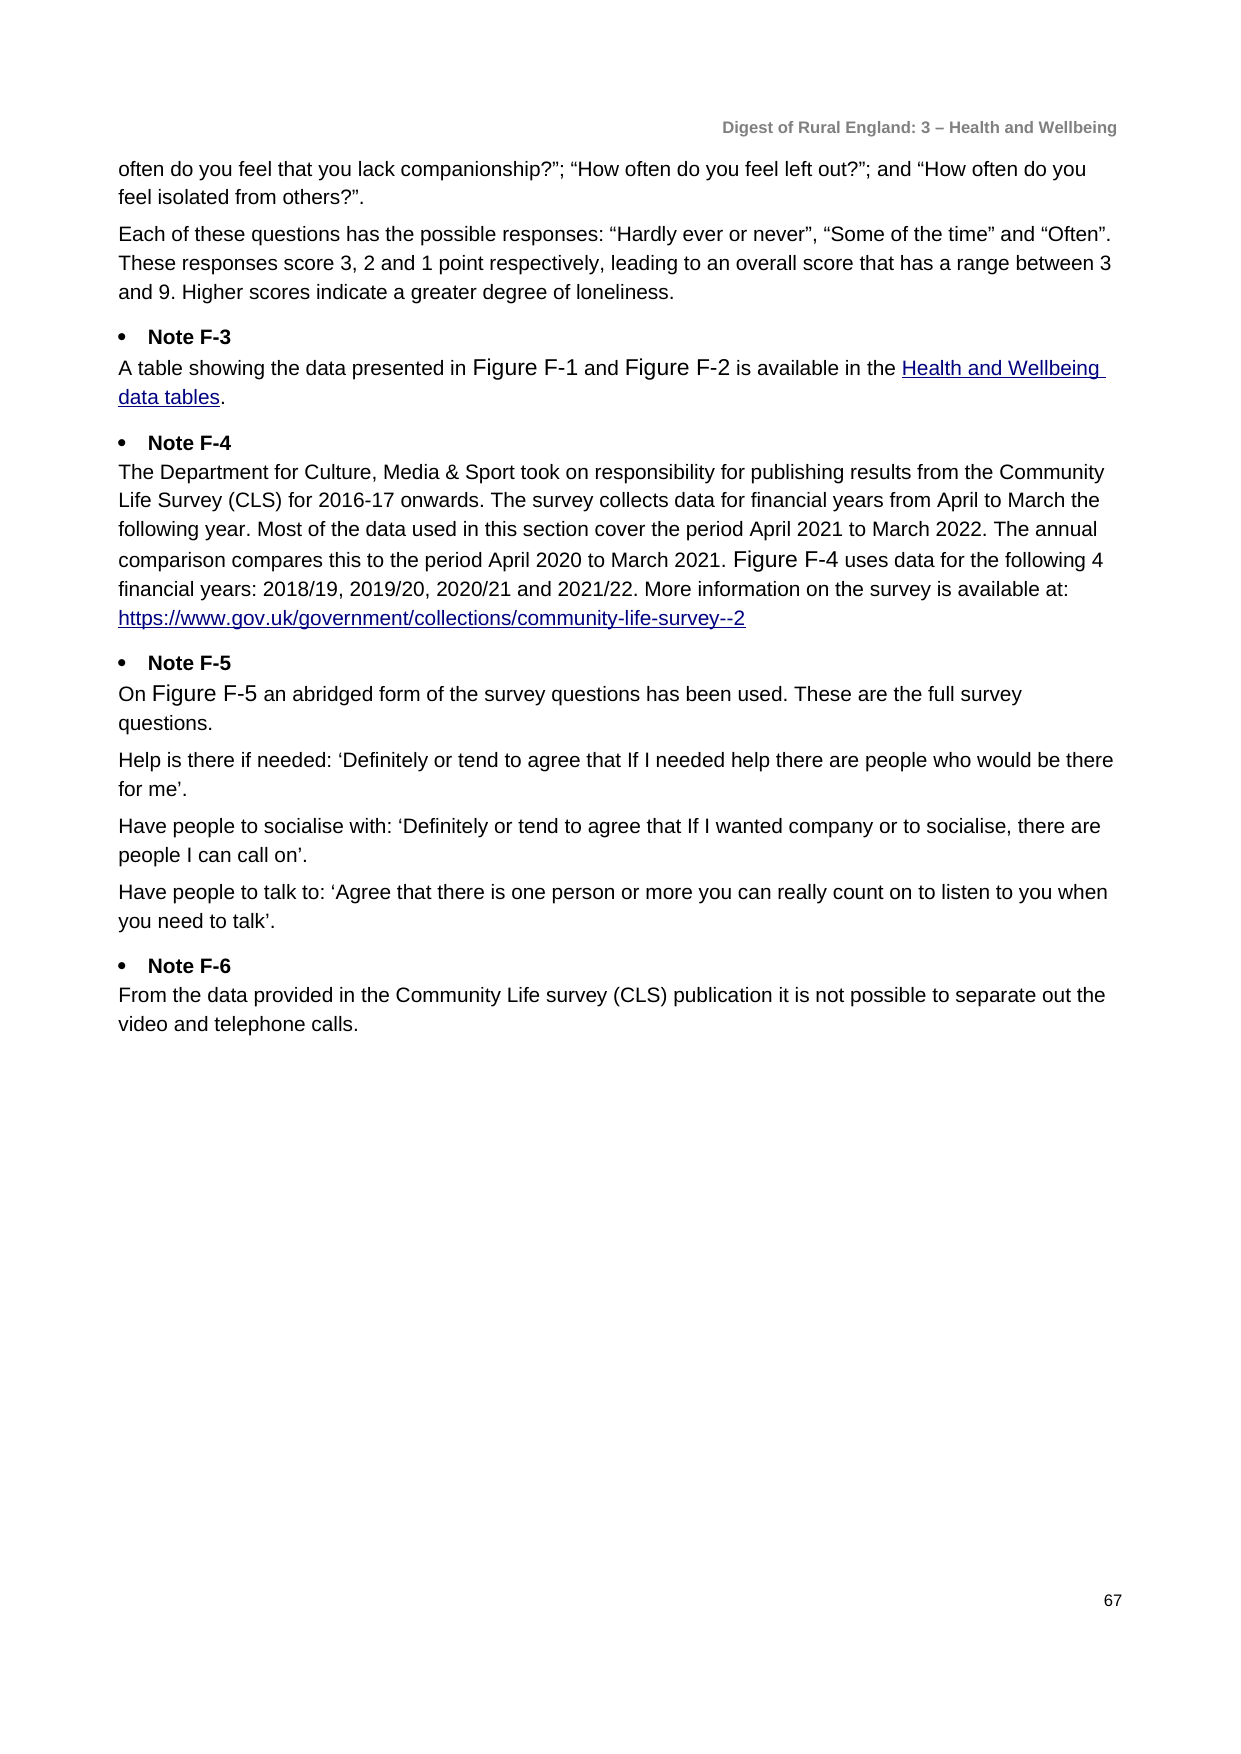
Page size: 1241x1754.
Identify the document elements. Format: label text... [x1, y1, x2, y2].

text The Department for Culture, Media & Sport took on responsibility for publishing results from the Community Life Survey (CLS) for 2016-17 onwards. The survey collects data for financial years from April to March the following year. Most of the data used in this section cover the period April 2021 to March 2022. The annual comparison compares this to the period April 2020 to March 2021. Figure F‑4 uses data for the following 4 financial years: 2018/19, 2019/20, 2020/21 and 2021/22. More information on the survey is available at: https://www.gov.uk/government/collections/community-life-survey--2 [118, 459, 1122, 629]
list Note F-6 [118, 954, 1122, 978]
text Help is there if needed: ‘Definitely or tend to agree that If I needed help there are people who would be there for me’. [118, 748, 1122, 801]
text Have people to socialise with: ‘Definitely or tend to agree that If I wanted company or to socialise, there are people I can call on’. [118, 814, 1122, 867]
list Note F-4 [118, 431, 1122, 455]
text On Figure F‑5 an abridged form of the survey questions has been used. These are the full survey questions. [118, 680, 1122, 735]
text Each of these questions has the possible responses: “Hardly ever or never”, “Some of the time” and “Often”. These responses score 3, 2 and 1 point respectively, leading to an overall score that has a range between 3 and 9. Higher scores indicate a greater degree of loneliness. [118, 222, 1122, 304]
text A table showing the data presented in Figure F‑1 and Figure F‑2 is available in the Health and Wellbeing data tables. [118, 354, 1122, 409]
text often do you feel that you lack companionship?”; “How often do you feel left out?”; and “How often do you feel isolated from others?”. [118, 156, 1122, 209]
text Have people to talk to: ‘Agree that there is one person or more you can really count on to listen to you when you need to talk’. [118, 880, 1122, 932]
list Note F-3 [118, 325, 1122, 349]
text From the data provided in the Community Life survey (CLS) publication it is not possible to separate out the video and telephone calls. [118, 983, 1122, 1036]
list Note F-5 [118, 651, 1122, 675]
